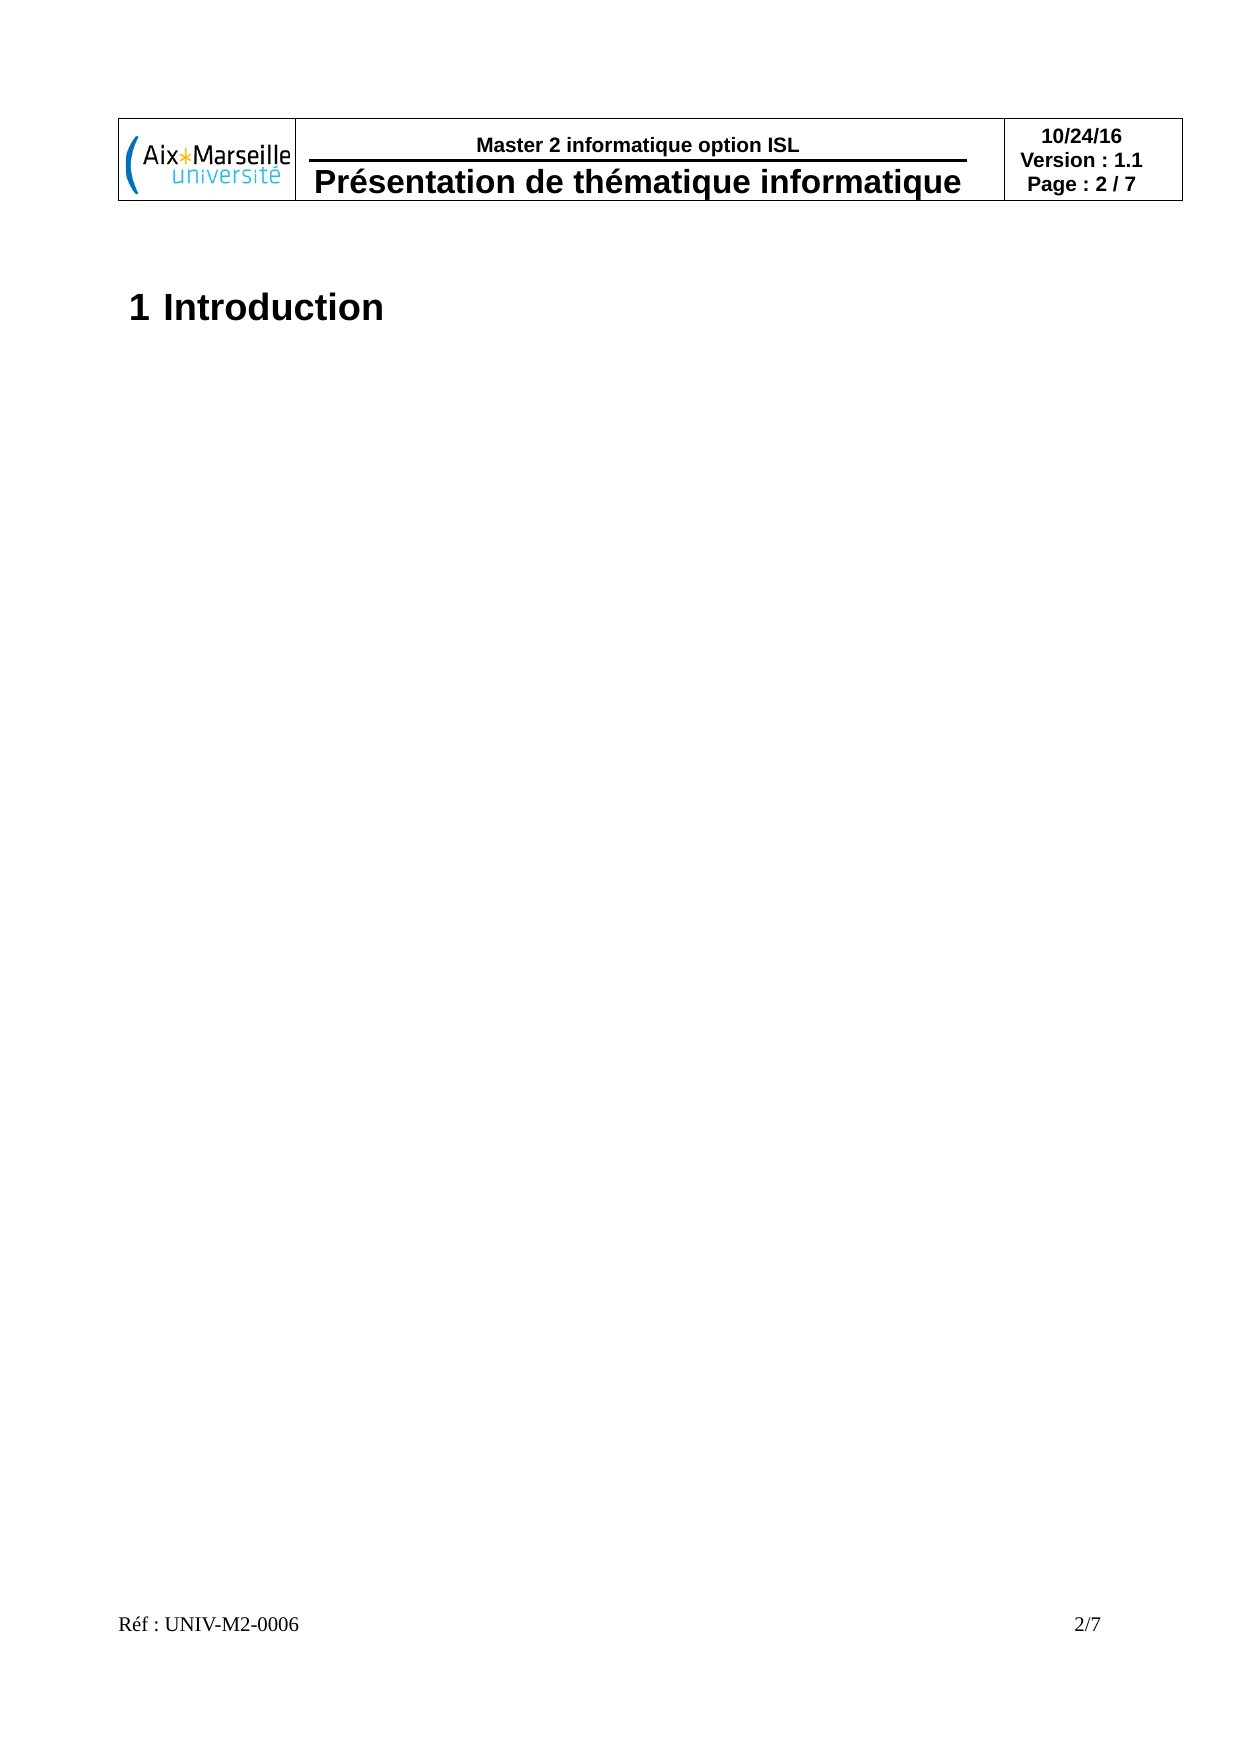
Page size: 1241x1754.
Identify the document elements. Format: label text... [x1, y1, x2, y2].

picture [125, 136, 290, 194]
subtitle Introduction [118, 284, 1122, 328]
